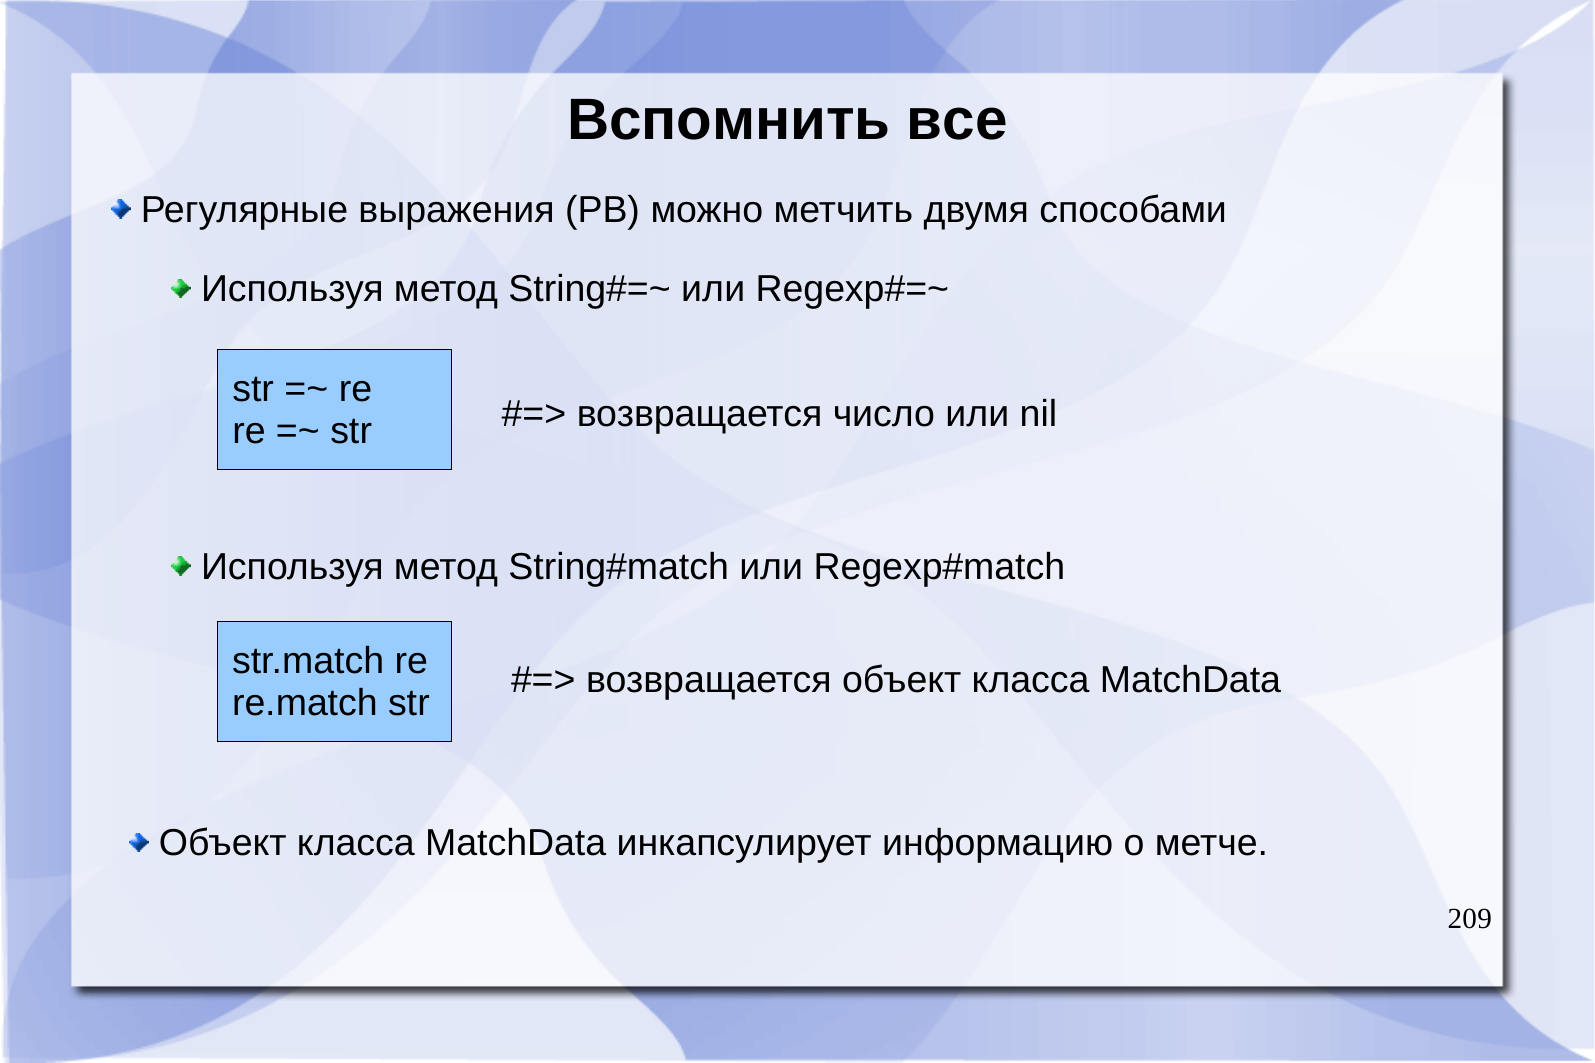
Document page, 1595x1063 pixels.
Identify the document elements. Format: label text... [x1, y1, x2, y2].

text_box str =~ re re =~ str [217, 349, 452, 470]
text_box #=> возвращается число или nil [486, 385, 1073, 443]
text_box Используя метод String#match или Regexp#match [157, 537, 1081, 595]
text_box Регулярные выражения (РВ) можно метчить двумя способами [96, 180, 1242, 238]
picture [0, 0, 1595, 1063]
title Вспомнить все [75, 75, 1501, 164]
text_box str.match re re.match str [217, 621, 452, 742]
text_box #=> возвращается объект класса MatchData [496, 651, 1296, 709]
text_box Используя метод String#=~ или Regexp#=~ [157, 260, 965, 317]
text_box Объект класса MatchData инкапсулирует информацию о метче. [114, 814, 1283, 872]
